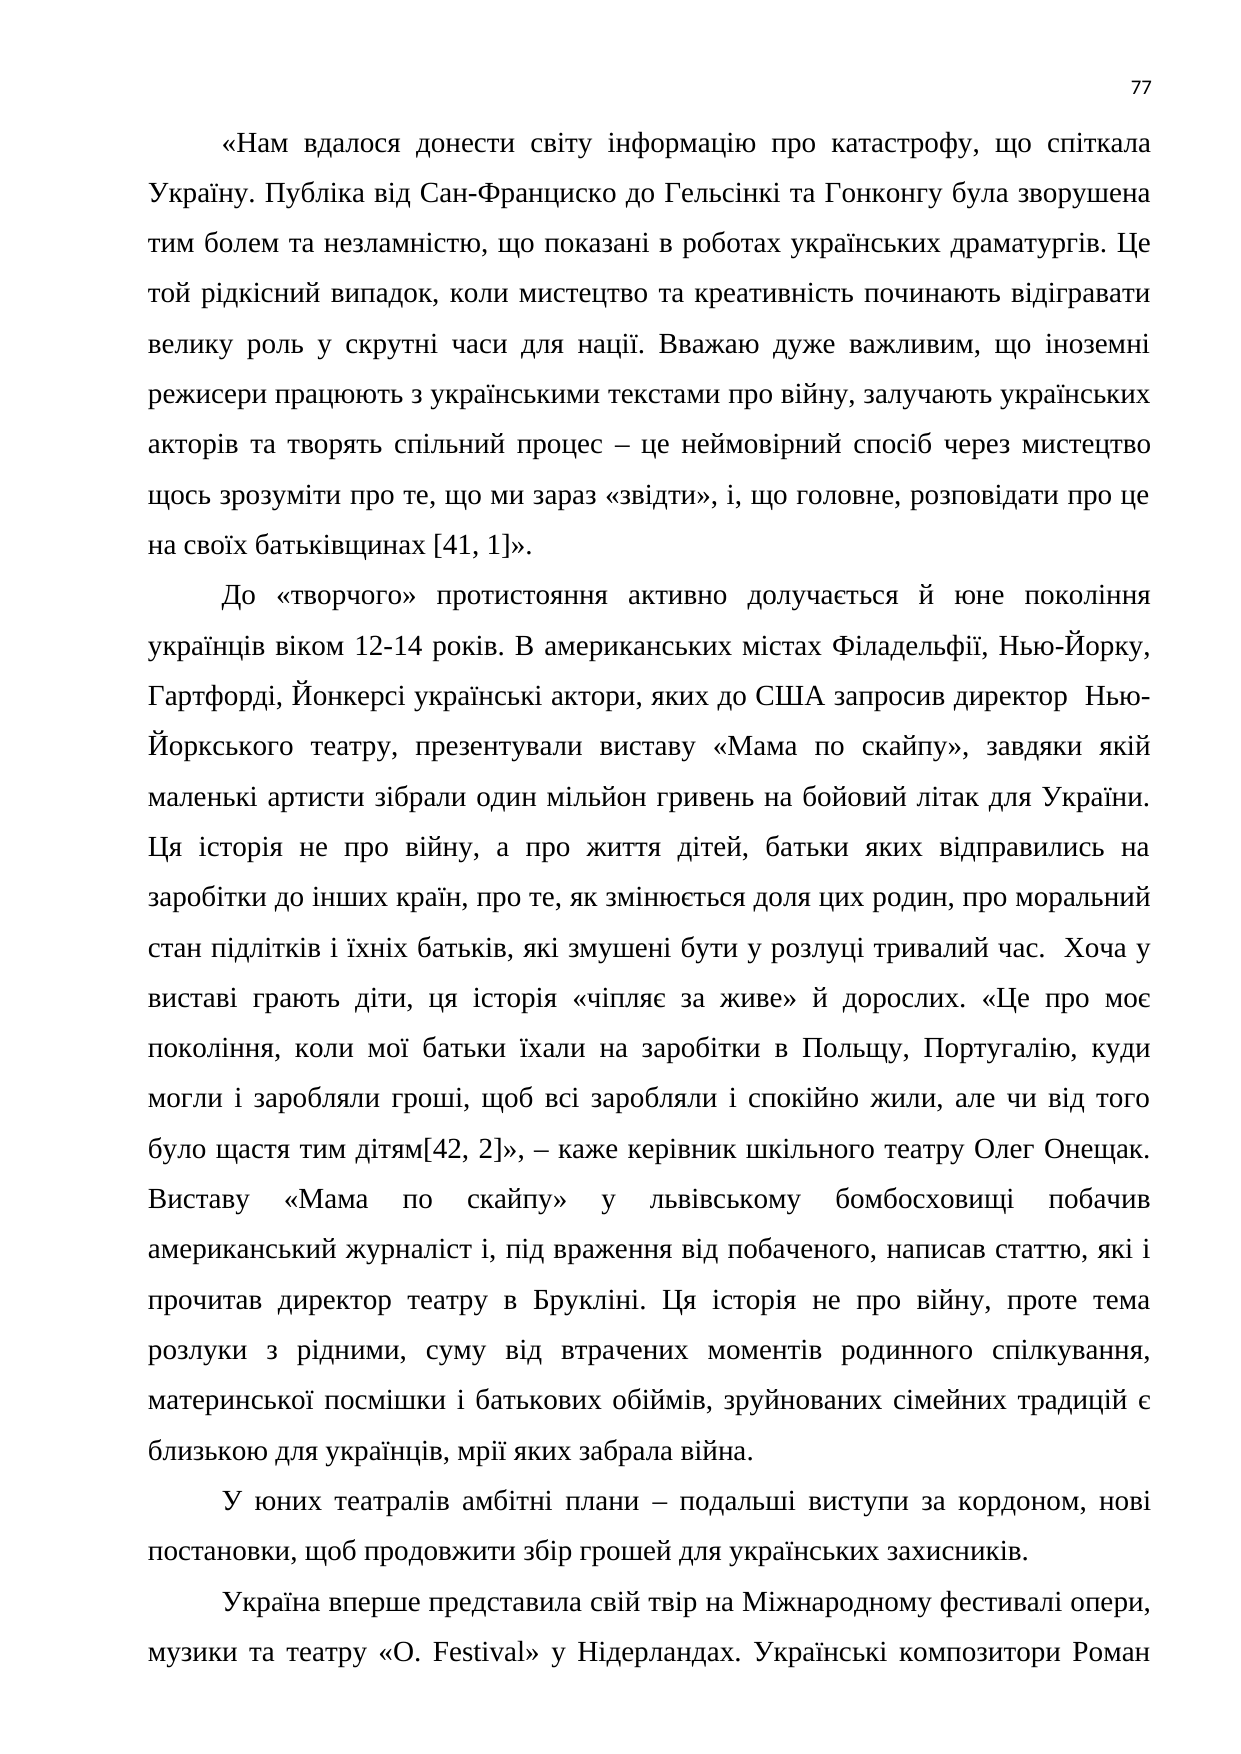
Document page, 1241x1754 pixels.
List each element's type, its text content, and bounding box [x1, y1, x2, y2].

text Україна вперше представила свій твір на Міжнародному фестивалі опери, музики та театру «O. Festival» у Нідерландах. Українські композитори Роман [148, 1584, 1152, 1668]
text У юних театралів амбітні плани – подальші виступи за кордоном, нові постановки, щоб продовжити збір грошей для українських захисників. [148, 1483, 1152, 1567]
text «Нам вдалося донести світу інформацію про катастрофу, що спіткала Україну. Публіка від Сан-Франциско до Гельсінкі та Гонконгу була зворушена тим болем та незламністю, що показані в роботах українських драматургів. Це той рідкісний випадок, коли мистецтво та креативність починають відігравати велику роль у скрутні часи для нації. Вважаю дуже важливим, що іноземні режисери працюють з українськими текстами про війну, залучають українських акторів та творять спільний процес – це неймовірний спосіб через мистецтво щось зрозуміти про те, що ми зараз «звідти», і, що головне, розповідати про це на своїх батьківщинах [41, 1]». [148, 125, 1152, 561]
text До «творчого» протистояння активно долучається й юне покоління українців віком 12-14 років. В американських містах Філадельфії, Нью-Йорку, Гартфорді, Йонкерсі українські актори, яких до США запросив директор Нью-Йоркського театру, презентували виставу «Мама по скайпу», завдяки якій маленькі артисти зібрали один мільйон гривень на бойовий літак для України. Ця історія не про війну, а про життя дітей, батьки яких відправились на заробітки до інших країн, про те, як змінюється доля цих родин, про моральний стан підлітків і їхніх батьків, які змушені бути у розлуці тривалий час. Хоча у виставі грають діти, ця історія «чіпляє за живе» й дорослих. «Це про моє покоління, коли мої батьки їхали на заробітки в Польщу, Португалію, куди могли і заробляли гроші, щоб всі заробляли і спокійно жили, але чи від того було щастя тим дітям[42, 2]», – каже керівник шкільного театру Олег Онещак. Виставу «Мама по скайпу» у львівському бомбосховищі побачив американський журналіст і, під враження від побаченого, написав статтю, які і прочитав директор театру в Брукліні. Ця історія не про війну, проте тема розлуки з рідними, суму від втрачених моментів родинного спілкування, материнської посмішки і батькових обіймів, зруйнованих сімейних традицій є близькою для українців, мрії яких забрала війна. [148, 577, 1152, 1466]
